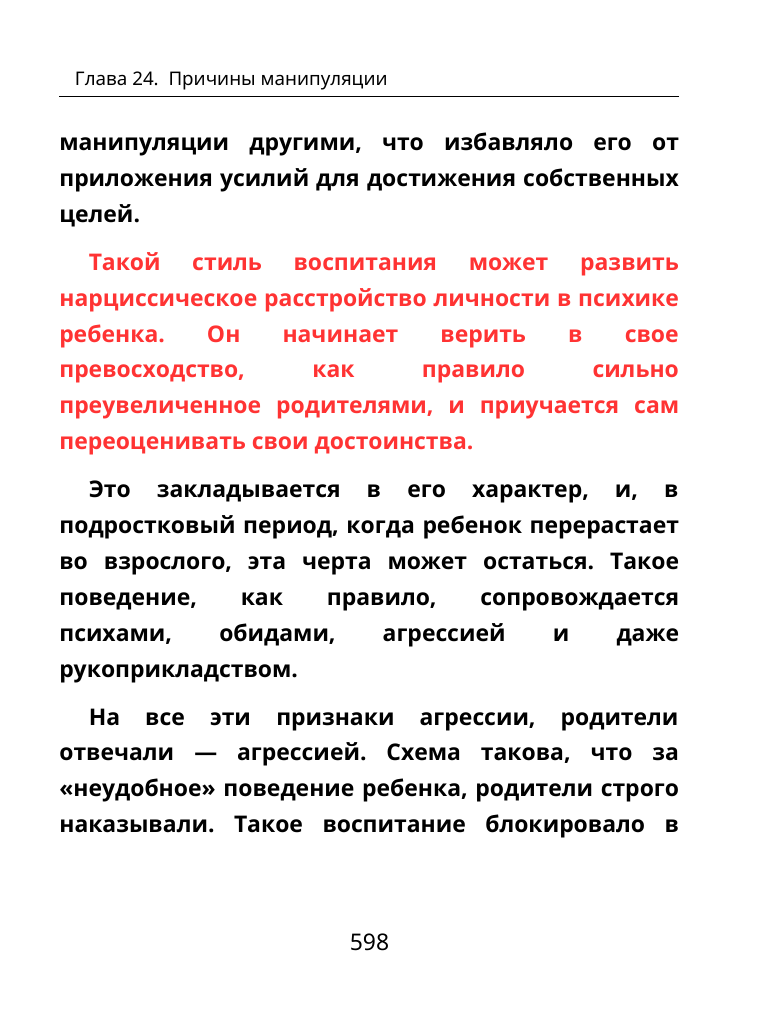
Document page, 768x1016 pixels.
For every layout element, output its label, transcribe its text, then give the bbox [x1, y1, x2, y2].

text Такой стиль воспитания может развить нарциссическое расстройство личности в психике ребенка. Он начинает верить в свое превосходство, как правило сильно преувеличенное родителями, и приучается сам переоценивать свои достоинства. [59, 246, 679, 457]
text На все эти признаки агрессии, родители отвечали — агрессией. Схема такова, что за «неудобное» поведение ребенка, родители строго наказывали. Такое воспитание блокировало в [59, 700, 679, 839]
text манипуляции другими, что избавляло его от приложения усилий для достижения собственных целей. [59, 126, 679, 229]
text Это закладывается в его характер, и, в подростковый период, когда ребенок перерастает во взрослого, эта черта может остаться. Такое поведение, как правило, сопровождается психами, обидами, агрессией и даже рукоприкладством. [59, 473, 679, 684]
